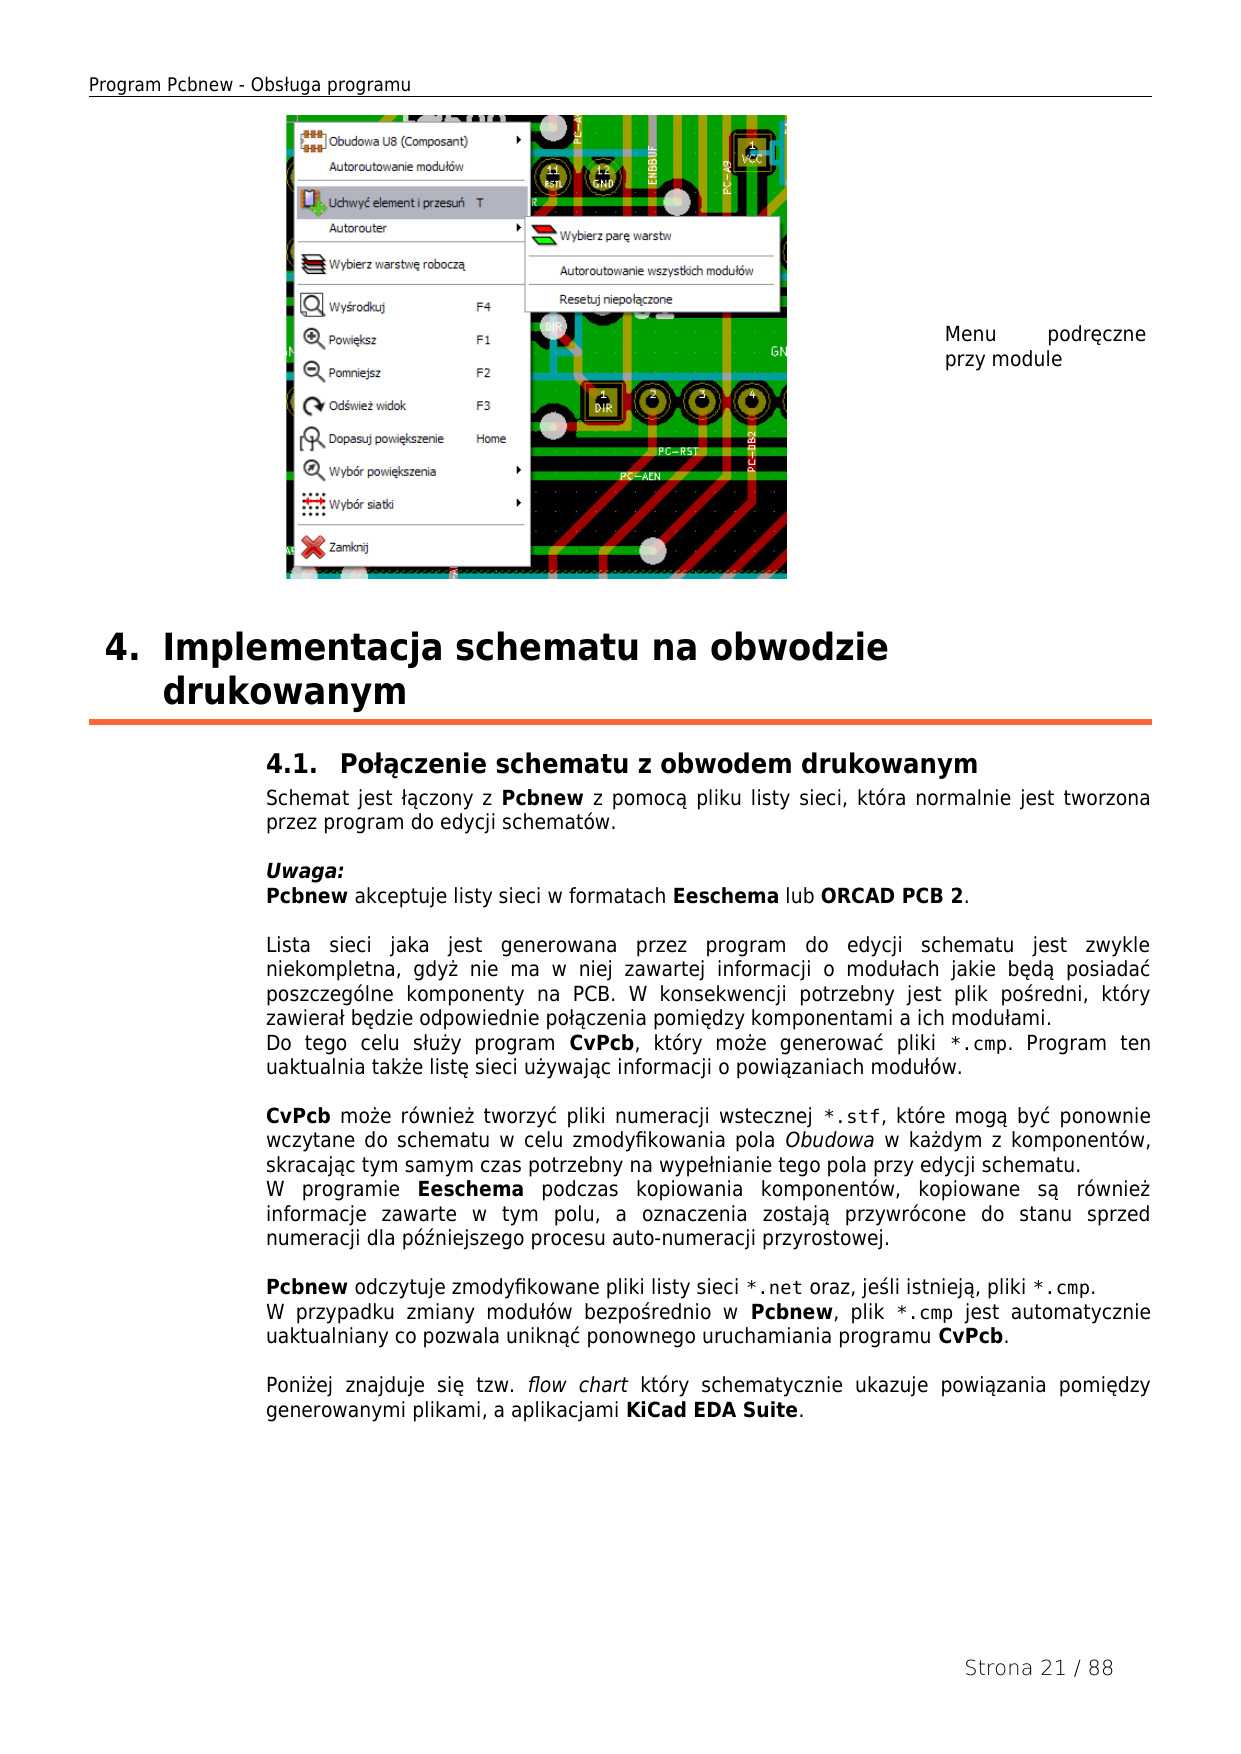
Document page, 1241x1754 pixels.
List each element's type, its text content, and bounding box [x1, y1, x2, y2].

text Pcbnew akceptuje listy sieci w formatach Eeschema lub ORCAD PCB 2. [266, 883, 1152, 908]
text W przypadku zmiany modułów bezpośrednio w Pcbnew, plik *.cmp jest automatycznie uaktualniany co pozwala uniknąć ponownego uruchamiania programu CvPcb. [266, 1300, 1152, 1349]
text W programie Eeschema podczas kopiowania komponentów, kopiowane są również informacje zawarte w tym polu, a oznaczenia zostają przywrócone do stanu sprzed numeracji dla późniejszego procesu auto-numeracji przyrostowej. [266, 1177, 1152, 1251]
text Poniżej znajduje się tzw. flow chart który schematycznie ukazuje powiązania pomiędzy generowanymi plikami, a aplikacjami KiCad EDA Suite. [266, 1373, 1152, 1422]
text CvPcb może również tworzyć pliki numeracji wstecznej *.stf, które mogą być ponownie wczytane do schematu w celu zmodyfikowania pola Obudowa w każdym z komponentów, skracając tym samym czas potrzebny na wypełnianie tego pola przy edycji schematu. [266, 1104, 1152, 1177]
table_cell Menu podręczne przy module [927, 103, 1152, 590]
text Do tego celu służy program CvPcb, który może generować pliki *.cmp. Program ten uaktualnia także listę sieci używając informacji o powiązaniach modułów. [266, 1030, 1152, 1079]
text Lista sieci jaka jest generowana przez program do edycji schematu jest zwykle niekompletna, gdyż nie ma w niej zawartej informacji o modułach jakie będą posiadać poszczególne komponenty na PCB. W konsekwencji potrzebny jest plik pośredni, który zawierał będzie odpowiednie połączenia pomiędzy komponentami a ich modułami. [266, 932, 1152, 1030]
text Pcbnew odczytuje zmodyfikowane pliki listy sieci *.net oraz, jeśli istnieją, pliki *.cmp. [266, 1275, 1152, 1300]
table_cell [269, 103, 927, 590]
text Schemat jest łączony z Pcbnew z pomocą pliku listy sieci, która normalnie jest tworzona przez program do edycji schematów. [266, 786, 1152, 834]
subtitle Implementacja schematu na obwodzie drukowanym [88, 620, 1152, 725]
subtitle Połączenie schematu z obwodem drukowanym [266, 748, 1152, 780]
picture [286, 115, 787, 579]
text Uwaga: [266, 859, 1152, 883]
